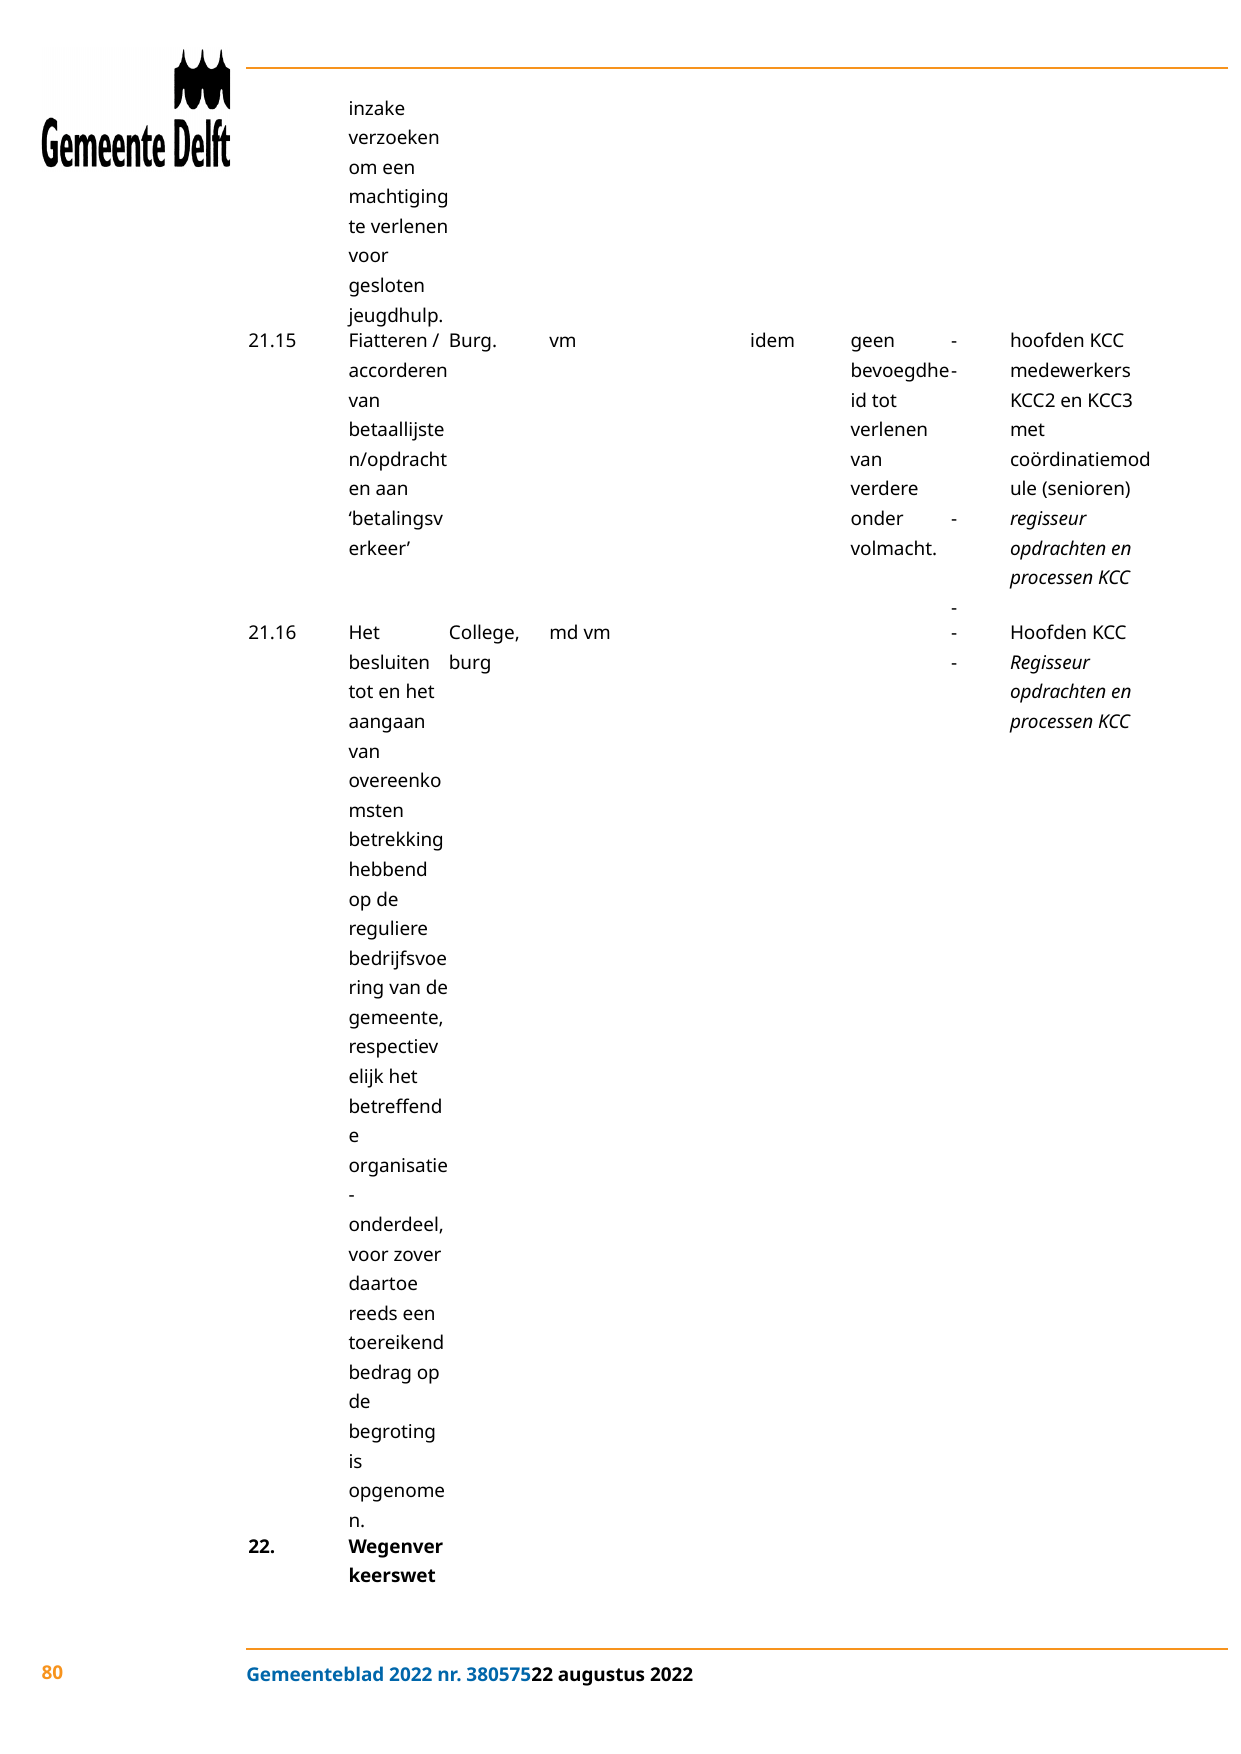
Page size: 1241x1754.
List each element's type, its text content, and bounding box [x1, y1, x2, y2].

table_cell [951, 1533, 1152, 1588]
table_cell [449, 95, 549, 328]
table_cell [951, 95, 1152, 328]
table_cell [850, 1533, 951, 1588]
table_cell [248, 95, 348, 328]
table_cell Hoofden KCC Regisseur opdrachten en processen KCC [951, 620, 1152, 1533]
table_cell geen bevoegdheid tot verlenen van verdere onder volmacht. [850, 328, 951, 619]
table_cell md vm [549, 620, 750, 1533]
table_cell College, burg [449, 620, 549, 1533]
table_cell 22. [248, 1533, 348, 1588]
table_cell Het besluiten tot en het aangaan van overeenkomsten betrekking hebbend op de reguliere bedrijfsvoering van de gemeente, respectievelijk het betreffende organisatie-onderdeel, voor zover daartoe reeds een toereikend bedrag op de begroting is opgenomen. [348, 620, 449, 1533]
table_cell [850, 620, 951, 1533]
picture [41, 47, 231, 172]
table_cell [449, 1533, 549, 1588]
table_cell 21.15 [248, 328, 348, 619]
table_cell hoofden KCC medewerkers KCC2 en KCC3 met coördinatiemodule (senioren) regisseur opdrachten en processen KCC [951, 328, 1152, 619]
table_cell inzake verzoeken om een machtiging te verlenen voor gesloten jeugdhulp. [348, 95, 449, 328]
table_cell [549, 95, 750, 328]
table_cell idem [750, 328, 850, 619]
table_cell [750, 1533, 850, 1588]
table_cell Fiatteren / accorderen van betaallijsten/opdrachten aan ‘betalingsverkeer’ [348, 328, 449, 619]
table_cell [549, 1533, 750, 1588]
table_cell [850, 95, 951, 328]
table_cell Burg. [449, 328, 549, 619]
table_cell 21.16 [248, 620, 348, 1533]
table_cell Wegenverkeerswet [348, 1533, 449, 1588]
table_cell [750, 95, 850, 328]
table_cell [750, 620, 850, 1533]
table_cell vm [549, 328, 750, 619]
